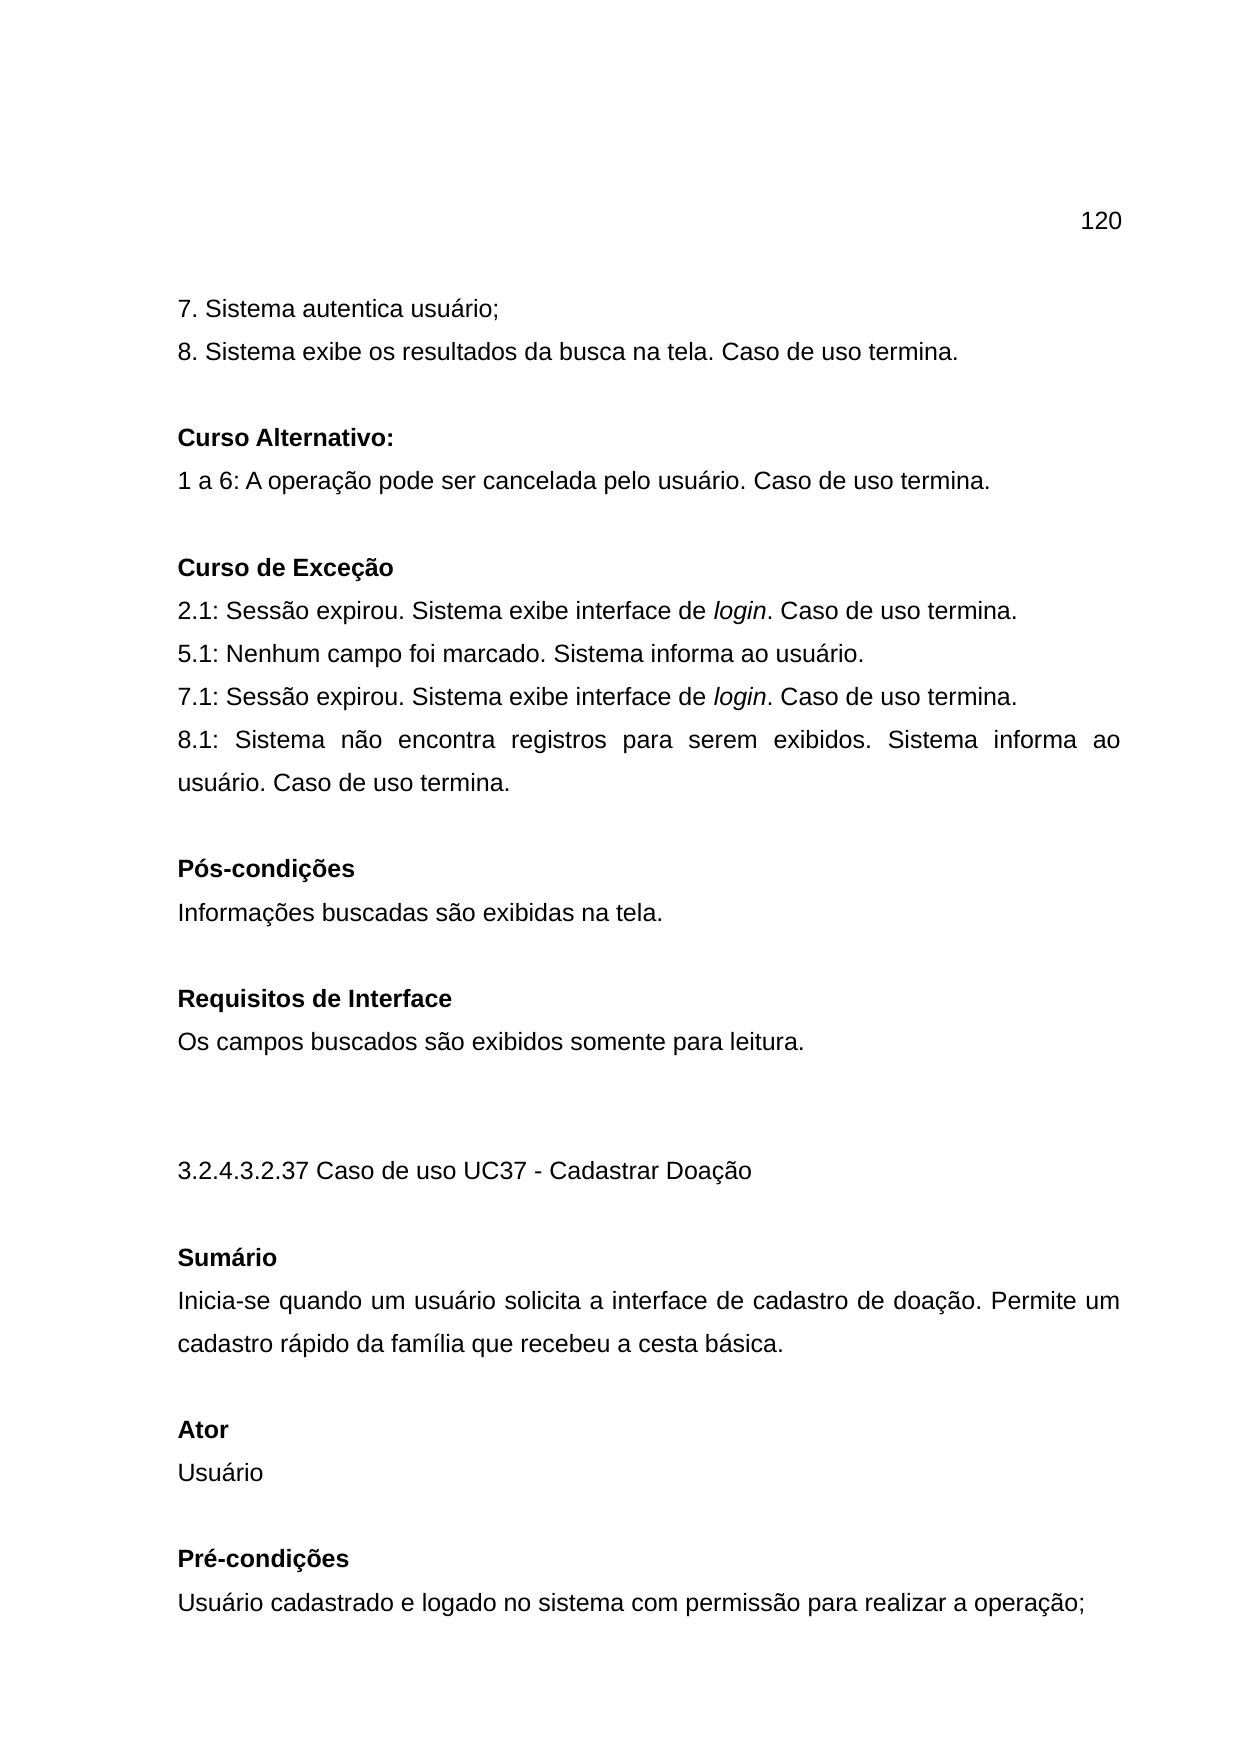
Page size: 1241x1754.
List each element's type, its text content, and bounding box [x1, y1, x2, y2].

text Usuário cadastrado e logado no sistema com permissão para realizar a operação; [177, 1587, 1122, 1616]
text Curso de Exceção [177, 552, 1122, 581]
text Informações buscadas são exibidas na tela. [177, 897, 1122, 926]
text Pós-condições [177, 854, 1122, 883]
text Usuário [177, 1458, 1122, 1487]
text Sumário [177, 1242, 1122, 1271]
text 3.2.4.3.2.37 Caso de uso UC37 - Cadastrar Doação [177, 1156, 1122, 1185]
text 2.1: Sessão expirou. Sistema exibe interface de login. Caso de uso termina. [177, 596, 1122, 624]
text 5.1: Nenhum campo foi marcado. Sistema informa ao usuário. [177, 639, 1122, 667]
text Requisitos de Interface [177, 984, 1122, 1012]
text 8. Sistema exibe os resultados da busca na tela. Caso de uso termina. [177, 337, 1122, 366]
text Os campos buscados são exibidos somente para leitura. [177, 1027, 1122, 1056]
text Inicia-se quando um usuário solicita a interface de cadastro de doação. Permite um cadastro rápido da família que recebeu a cesta básica. [177, 1286, 1122, 1357]
text Curso Alternativo: [177, 423, 1122, 452]
text 8.1: Sistema não encontra registros para serem exibidos. Sistema informa ao usuário. Caso de uso termina. [177, 725, 1122, 797]
text 1 a 6: A operação pode ser cancelada pelo usuário. Caso de uso termina. [177, 466, 1122, 495]
text Pré-condições [177, 1544, 1122, 1573]
text 7. Sistema autentica usuário; [177, 294, 1122, 322]
text Ator [177, 1415, 1122, 1444]
text 7.1: Sessão expirou. Sistema exibe interface de login. Caso de uso termina. [177, 682, 1122, 711]
